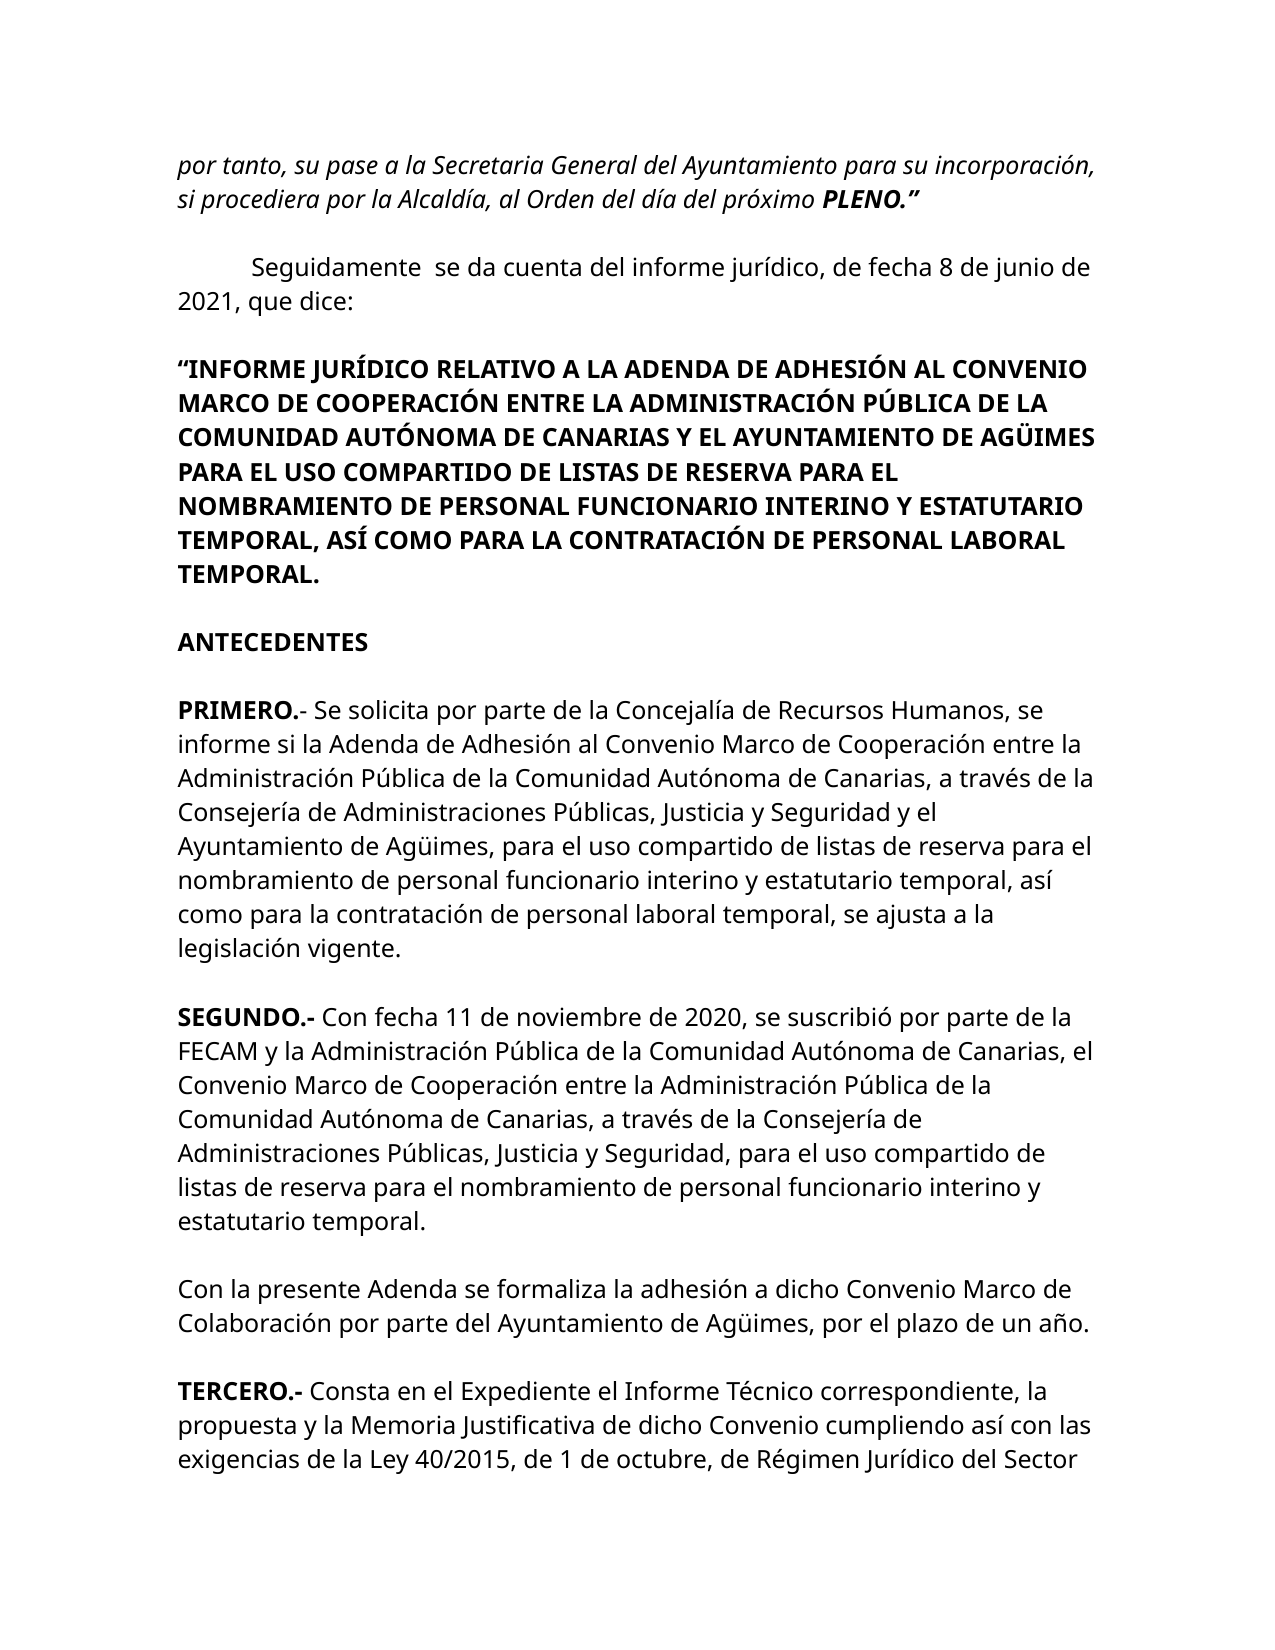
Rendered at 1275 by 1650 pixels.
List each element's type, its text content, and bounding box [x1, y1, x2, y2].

text Seguidamente se da cuenta del informe jurídico, de fecha 8 de junio de 2021, que dice: [177, 250, 1098, 318]
text TERCERO.- Consta en el Expediente el Informe Técnico correspondiente, la propuesta y la Memoria Justificativa de dicho Convenio cumpliendo así con las exigencias de la Ley 40/2015, de 1 de octubre, de Régimen Jurídico del Sector [177, 1374, 1098, 1476]
text ANTECEDENTES [177, 624, 1098, 658]
text PRIMERO.- Se solicita por parte de la Concejalía de Recursos Humanos, se informe si la Adenda de Adhesión al Convenio Marco de Cooperación entre la Administración Pública de la Comunidad Autónoma de Canarias, a través de la Consejería de Administraciones Públicas, Justicia y Seguridad y el Ayuntamiento de Agüimes, para el uso compartido de listas de reserva para el nombramiento de personal funcionario interino y estatutario temporal, así como para la contratación de personal laboral temporal, se ajusta a la legislación vigente. [177, 693, 1098, 965]
text “INFORME JURÍDICO RELATIVO A LA ADENDA DE ADHESIÓN AL CONVENIO MARCO DE COOPERACIÓN ENTRE LA ADMINISTRACIÓN PÚBLICA DE LA COMUNIDAD AUTÓNOMA DE CANARIAS Y EL AYUNTAMIENTO DE AGÜIMES PARA EL USO COMPARTIDO DE LISTAS DE RESERVA PARA EL NOMBRAMIENTO DE PERSONAL FUNCIONARIO INTERINO Y ESTATUTARIO TEMPORAL, ASÍ COMO PARA LA CONTRATACIÓN DE PERSONAL LABORAL TEMPORAL. [177, 352, 1098, 590]
text SEGUNDO.- Con fecha 11 de noviembre de 2020, se suscribió por parte de la FECAM y la Administración Pública de la Comunidad Autónoma de Canarias, el Convenio Marco de Cooperación entre la Administración Pública de la Comunidad Autónoma de Canarias, a través de la Consejería de Administraciones Públicas, Justicia y Seguridad, para el uso compartido de listas de reserva para el nombramiento de personal funcionario interino y estatutario temporal. [177, 999, 1098, 1238]
text Con la presente Adenda se formaliza la adhesión a dicho Convenio Marco de Colaboración por parte del Ayuntamiento de Agüimes, por el plazo de un año. [177, 1272, 1098, 1340]
text por tanto, su pase a la Secretaria General del Ayuntamiento para su incorporación, si procediera por la Alcaldía, al Orden del día del próximo PLENO.” [177, 148, 1098, 216]
